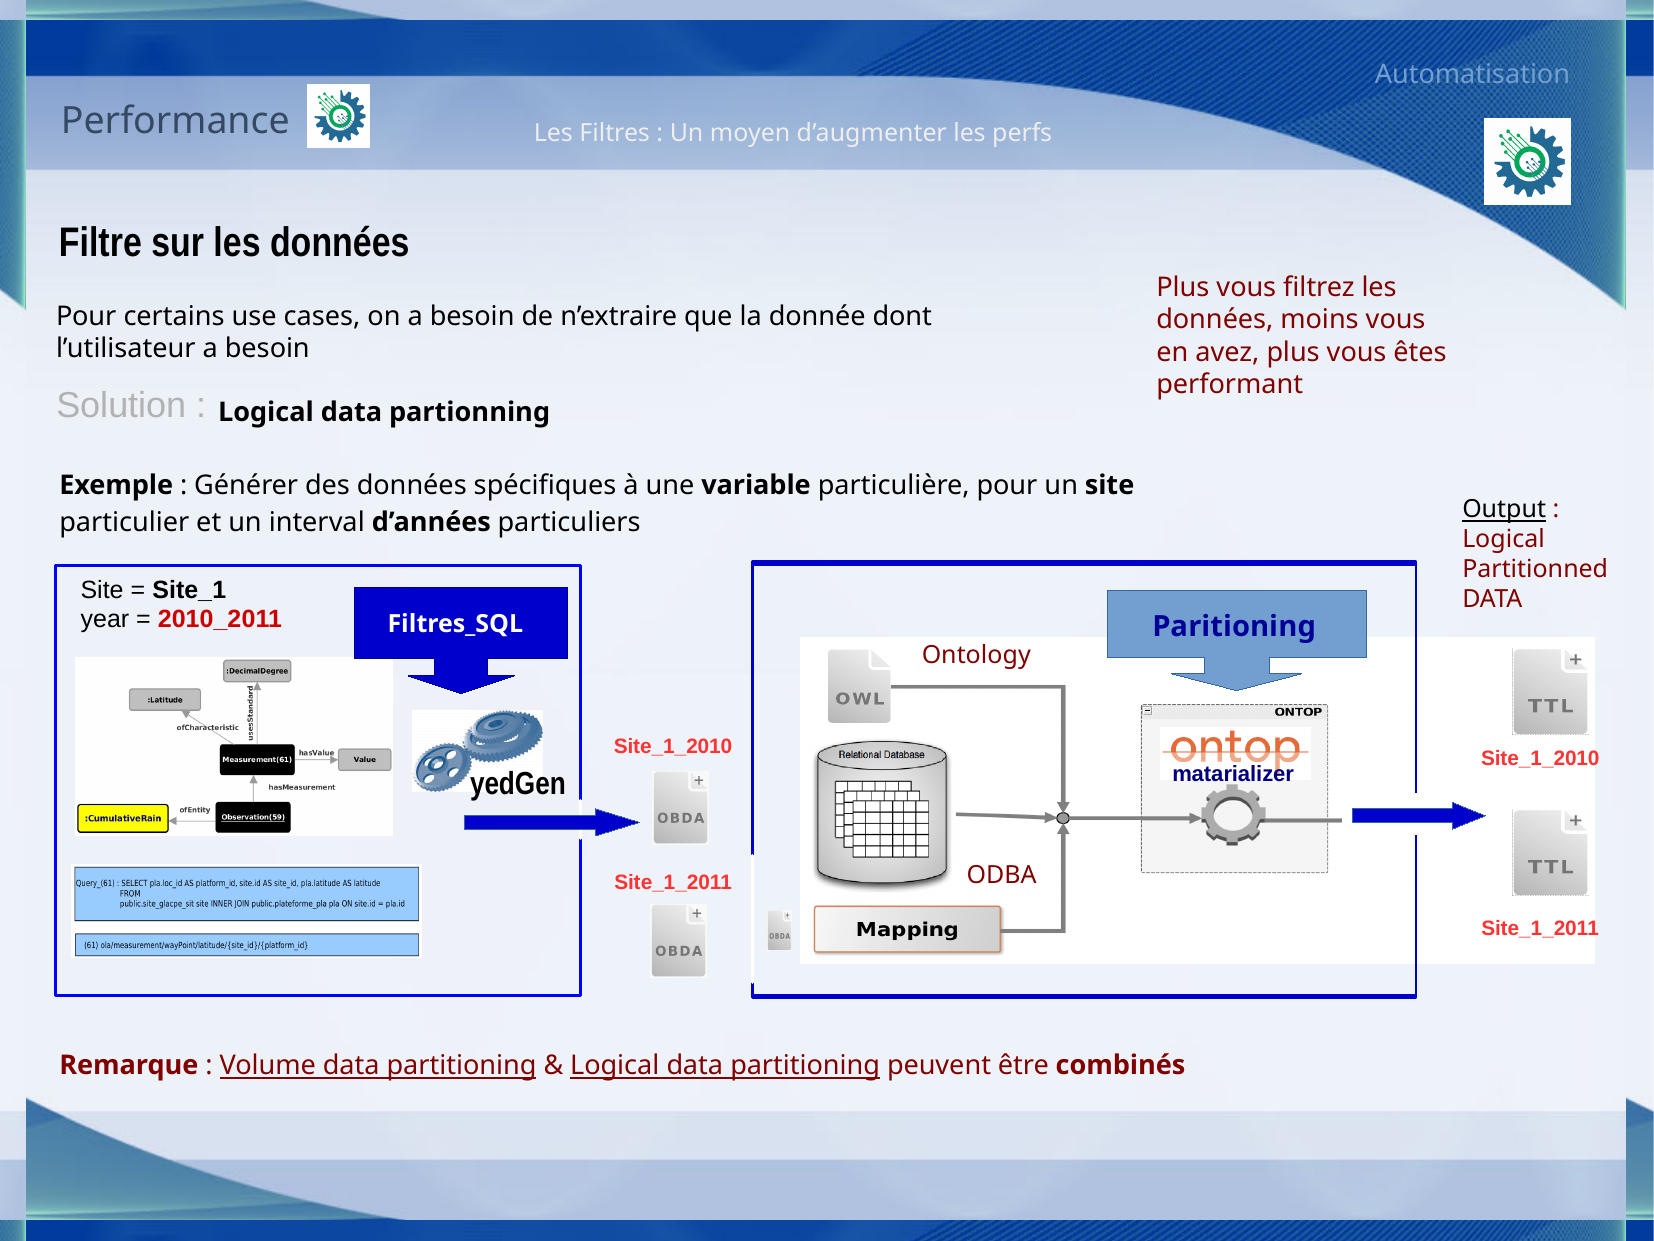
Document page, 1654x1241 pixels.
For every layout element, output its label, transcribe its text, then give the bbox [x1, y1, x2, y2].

text_box Output : Logical Partitionned DATA [1447, 485, 1652, 622]
text_box Paritioning [1137, 598, 1371, 648]
text_box Site = Site_1 year = 2010_2011 [65, 565, 328, 646]
text_box Site_1_2010 [1466, 739, 1632, 780]
picture [0, 0, 1654, 1241]
text_box ODBA [966, 855, 1075, 893]
text_box Site_1_2011 [599, 863, 753, 902]
text_box Plus vous filtrez les données, moins vous en avez, plus vous êtes performant [1141, 261, 1471, 426]
text_box Filtre sur les données [59, 217, 591, 277]
text_box [354, 587, 568, 694]
text_box Automatisation [1360, 47, 1607, 95]
text_box matarializer [1157, 754, 1346, 794]
text_box yedGen [470, 762, 569, 806]
text_box Ontology [921, 641, 1062, 667]
text_box [1343, 709, 1589, 887]
text_box Remarque : Volume data partitioning & Logical data partitioning peuvent être combinés [44, 1038, 1329, 1087]
title Performance [41, 75, 319, 163]
text_box Site_1_2011 [1466, 909, 1635, 948]
text_box Solution : [41, 378, 251, 449]
text_box Site_1_2010 [599, 727, 767, 766]
text_box Logical data partionning [203, 385, 607, 432]
text_box Les Filtres : Un moyen d’augmenter les perfs [519, 109, 1158, 154]
text_box Pour certains use cases, on a besoin de n’extraire que la donnée dont l’utilisateur a besoin [41, 290, 1040, 405]
text_box [1107, 590, 1367, 691]
text_box Exemple : Générer des données spécifiques à une variable particulière, pour un site particulier et un interval d’années particuliers [44, 458, 1176, 536]
text_box Filtres_SQL [372, 597, 562, 650]
text_box [464, 800, 640, 839]
